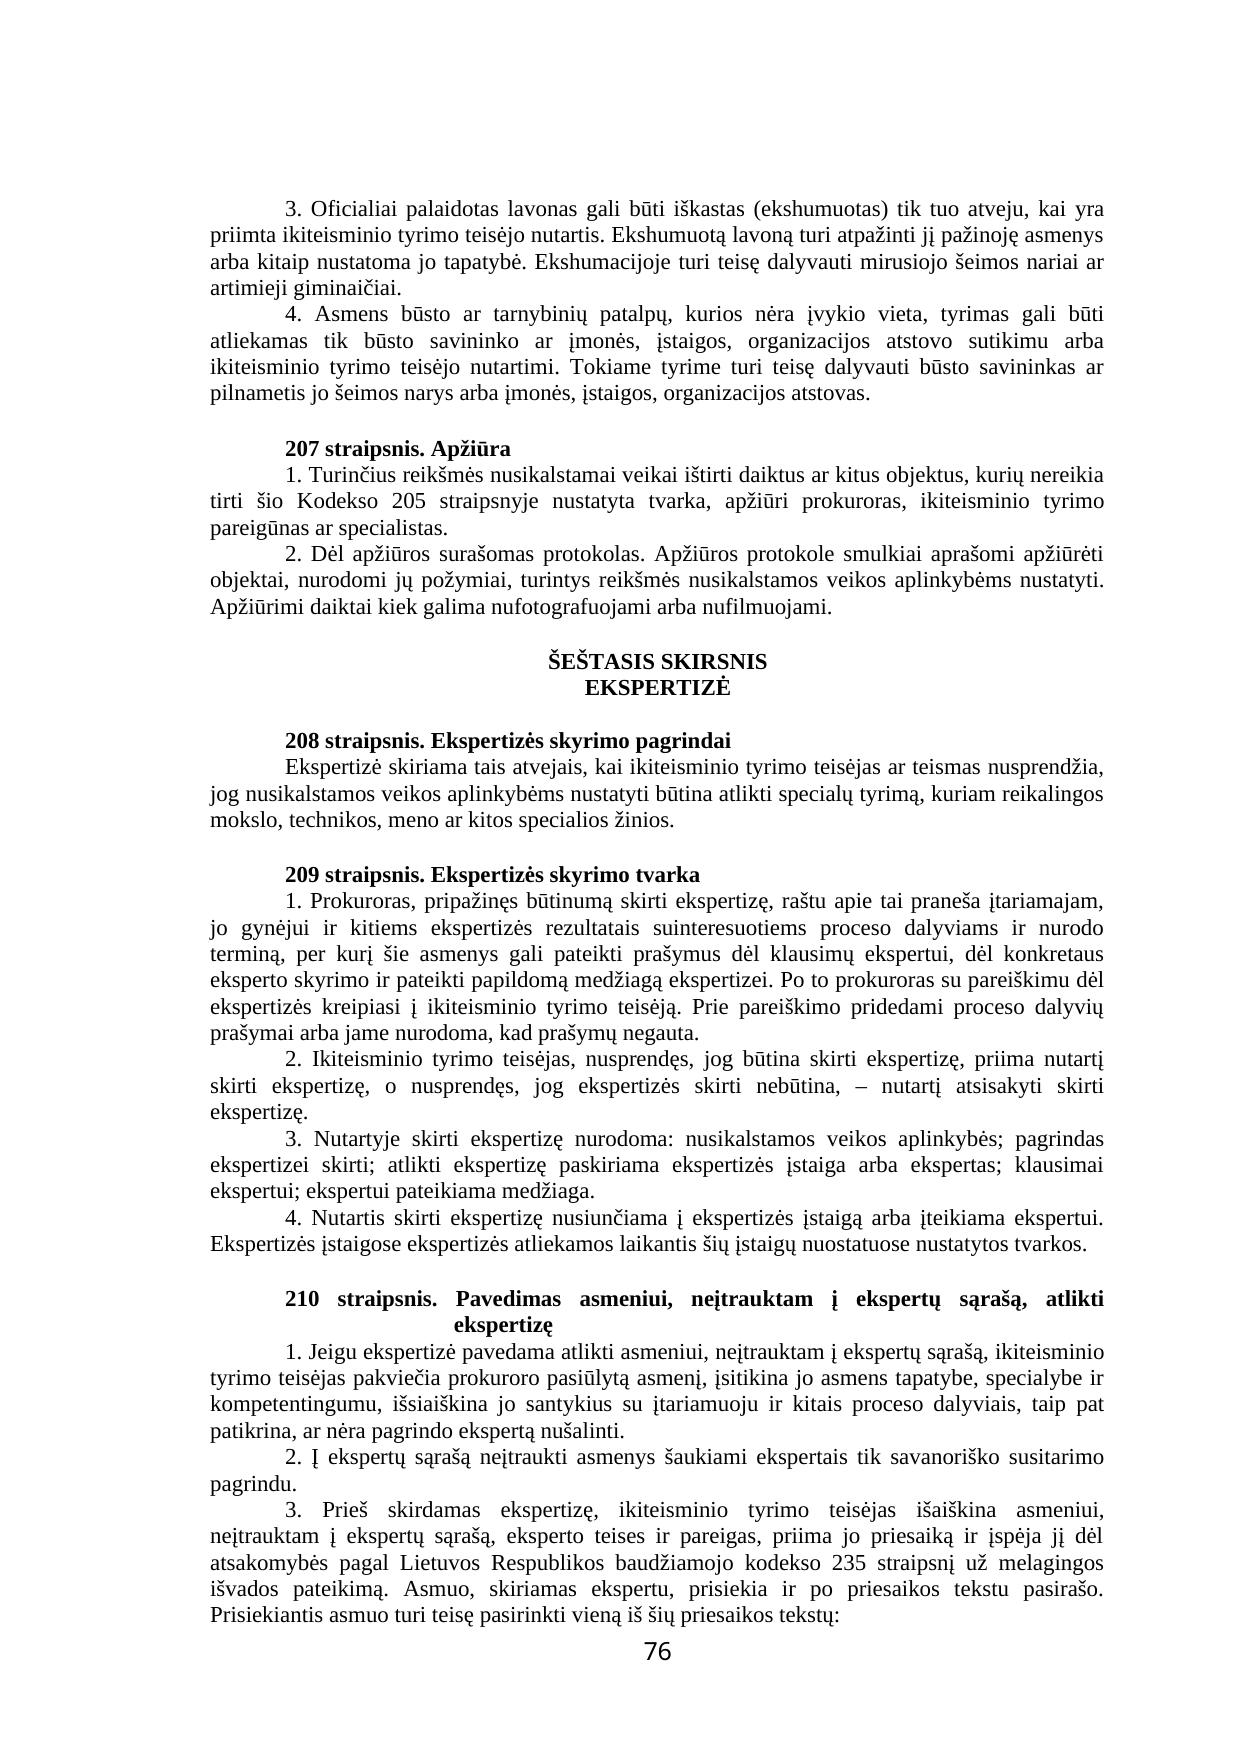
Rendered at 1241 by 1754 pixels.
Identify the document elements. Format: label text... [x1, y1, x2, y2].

text ŠEŠTASIS SKIRSNIS [210, 648, 1106, 674]
text 208 straipsnis. Ekspertizės skyrimo pagrindai [210, 727, 1106, 753]
text Ekspertizė [210, 674, 1106, 701]
text 1. Jeigu ekspertizė pavedama atlikti asmeniui, neįtrauktam į ekspertų sąrašą, ikiteisminio tyrimo teisėjas pakviečia prokuroro pasiūlytą asmenį, įsitikina jo asmens tapatybe, specialybe ir kompetentingumu, išsiaiškina jo santykius su įtariamuoju ir kitais proceso dalyviais, taip pat patikrina, ar nėra pagrindo ekspertą nušalinti. [210, 1338, 1106, 1443]
text 3. Oficialiai palaidotas lavonas gali būti iškastas (ekshumuotas) tik tuo atveju, kai yra priimta ikiteisminio tyrimo teisėjo nutartis. Ekshumuotą lavoną turi atpažinti jį pažinoję asmenys arba kitaip nustatoma jo tapatybė. Ekshumacijoje turi teisę dalyvauti mirusiojo šeimos nariai ar artimieji giminaičiai. [210, 195, 1106, 300]
text 3. Prieš skirdamas ekspertizę, ikiteisminio tyrimo teisėjas išaiškina asmeniui, neįtrauktam į ekspertų sąrašą, eksperto teises ir pareigas, priima jo priesaiką ir įspėja jį dėl atsakomybės pagal Lietuvos Respublikos baudžiamojo kodekso 235 straipsnį už melagingos išvados pateikimą. Asmuo, skiriamas ekspertu, prisiekia ir po priesaikos tekstu pasirašo. Prisiekiantis asmuo turi teisę pasirinkti vieną iš šių priesaikos tekstų: [210, 1496, 1106, 1628]
text 3. Nutartyje skirti ekspertizę nurodoma: nusikalstamos veikos aplinkybės; pagrindas ekspertizei skirti; atlikti ekspertizę paskiriama ekspertizės įstaiga arba ekspertas; klausimai ekspertui; ekspertui pateikiama medžiaga. [210, 1124, 1106, 1204]
text 210 straipsnis. Pavedimas asmeniui, neįtrauktam į ekspertų sąrašą, atlikti ekspertizę [285, 1285, 1106, 1338]
text 209 straipsnis. Ekspertizės skyrimo tvarka [210, 861, 1106, 887]
text 1. Turinčius reikšmės nusikalstamai veikai ištirti daiktus ar kitus objektus, kurių nereikia tirti šio Kodekso 205 straipsnyje nustatyta tvarka, apžiūri prokuroras, ikiteisminio tyrimo pareigūnas ar specialistas. [210, 461, 1106, 540]
text 2. Į ekspertų sąrašą neįtraukti asmenys šaukiami ekspertais tik savanoriško susitarimo pagrindu. [210, 1443, 1106, 1496]
text 4. Asmens būsto ar tarnybinių patalpų, kurios nėra įvykio vieta, tyrimas gali būti atliekamas tik būsto savininko ar įmonės, įstaigos, organizacijos atstovo sutikimu arba ikiteisminio tyrimo teisėjo nutartimi. Tokiame tyrime turi teisę dalyvauti būsto savininkas ar pilnametis jo šeimos narys arba įmonės, įstaigos, organizacijos atstovas. [210, 300, 1106, 406]
text Ekspertizė skiriama tais atvejais, kai ikiteisminio tyrimo teisėjas ar teismas nusprendžia, jog nusikalstamos veikos aplinkybėms nustatyti būtina atlikti specialų tyrimą, kuriam reikalingos mokslo, technikos, meno ar kitos specialios žinios. [210, 753, 1106, 832]
text 2. Ikiteisminio tyrimo teisėjas, nusprendęs, jog būtina skirti ekspertizę, priima nutartį skirti ekspertizę, o nusprendęs, jog ekspertizės skirti nebūtina, – nutartį atsisakyti skirti ekspertizę. [210, 1046, 1106, 1124]
text 4. Nutartis skirti ekspertizę nusiunčiama į ekspertizės įstaigą arba įteikiama ekspertui. Ekspertizės įstaigose ekspertizės atliekamos laikantis šių įstaigų nuostatuose nustatytos tvarkos. [210, 1204, 1106, 1256]
text 2. Dėl apžiūros surašomas protokolas. Apžiūros protokole smulkiai aprašomi apžiūrėti objektai, nurodomi jų požymiai, turintys reikšmės nusikalstamos veikos aplinkybėms nustatyti. Apžiūrimi daiktai kiek galima nufotografuojami arba nufilmuojami. [210, 540, 1106, 619]
text 207 straipsnis. Apžiūra [210, 434, 1106, 461]
text 1. Prokuroras, pripažinęs būtinumą skirti ekspertizę, raštu apie tai praneša įtariamajam, jo gynėjui ir kitiems ekspertizės rezultatais suinteresuotiems proceso dalyviams ir nurodo terminą, per kurį šie asmenys gali pateikti prašymus dėl klausimų ekspertui, dėl konkretaus eksperto skyrimo ir pateikti papildomą medžiagą ekspertizei. Po to prokuroras su pareiškimu dėl ekspertizės kreipiasi į ikiteisminio tyrimo teisėją. Prie pareiškimo pridedami proceso dalyvių prašymai arba jame nurodoma, kad prašymų negauta. [210, 887, 1106, 1046]
